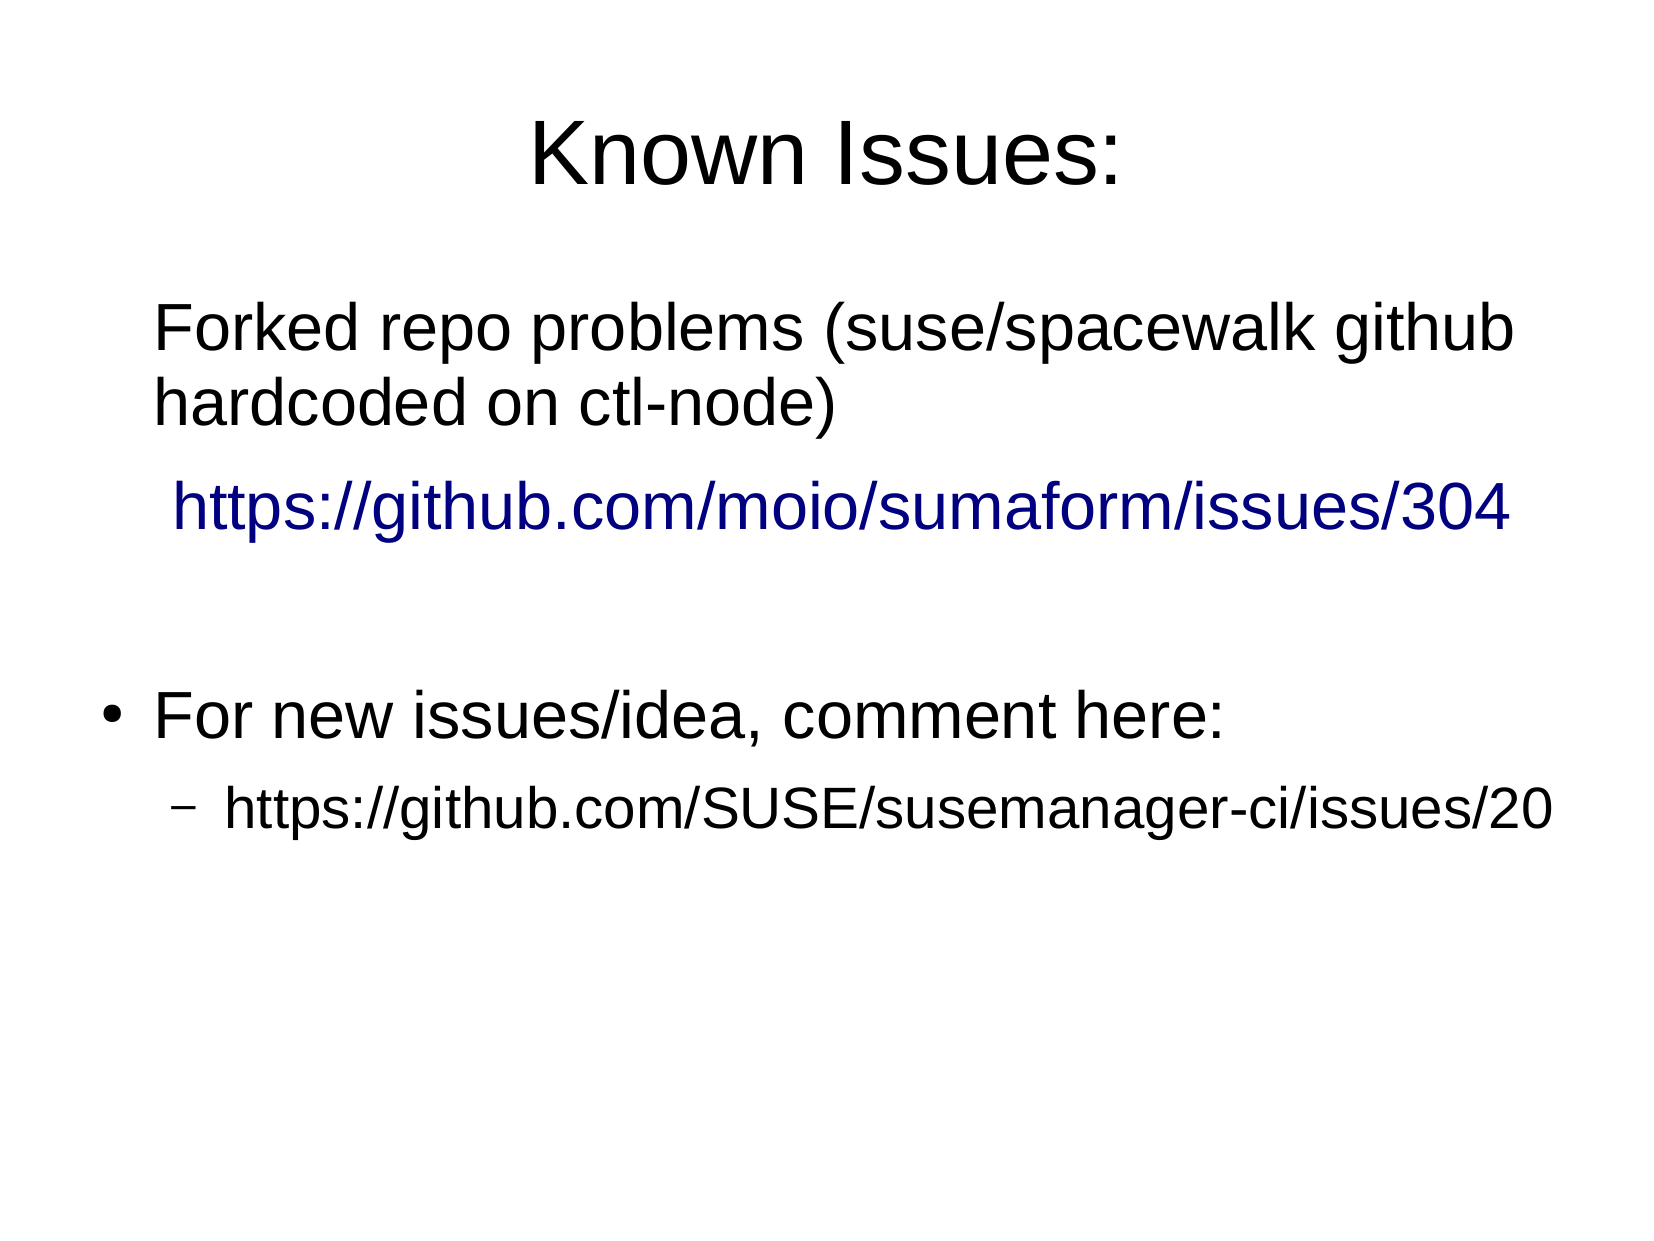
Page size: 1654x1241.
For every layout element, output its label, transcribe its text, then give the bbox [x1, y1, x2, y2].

title Known Issues: [82, 49, 1571, 257]
list Forked repo problems (suse/spacewalk github hardcoded on ctl-node) https://github.com/moio/sumaform/issues/304 For new issues/idea, comment here: https://github.com/SUSE/susemanager-ci/issues/20 [82, 290, 1571, 1010]
